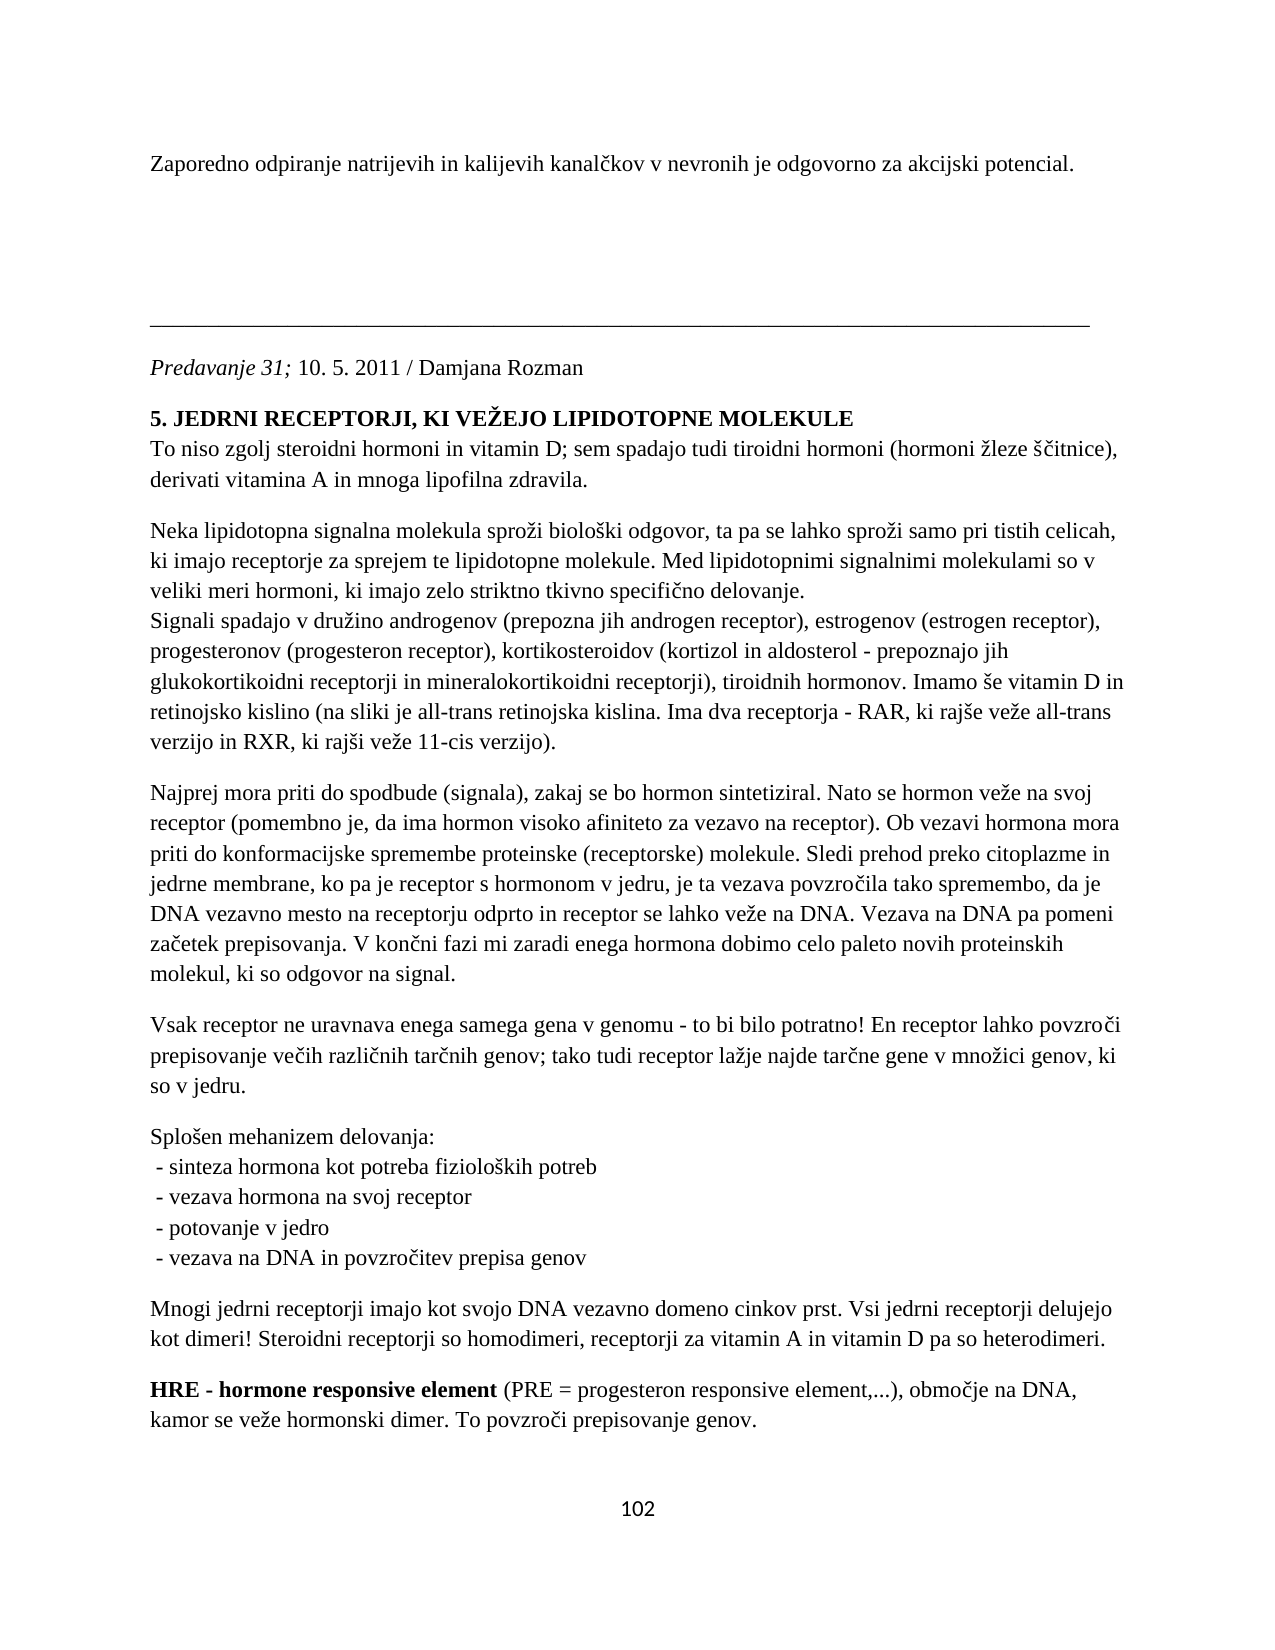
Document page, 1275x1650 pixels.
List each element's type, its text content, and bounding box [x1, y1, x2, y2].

text Najprej mora priti do spodbude (signala), zakaj se bo hormon sintetiziral. Nato se hormon veže na svoj receptor (pomembno je, da ima hormon visoko afiniteto za vezavo na receptor). Ob vezavi hormona mora priti do konformacijske spremembe proteinske (receptorske) molekule. Sledi prehod preko citoplazme in jedrne membrane, ko pa je receptor s hormonom v jedru, je ta vezava povzročila tako spremembo, da je DNA vezavno mesto na receptorju odprto in receptor se lahko veže na DNA. Vezava na DNA pa pomeni začetek prepisovanja. V končni fazi mi zaradi enega hormona dobimo celo paleto novih proteinskih molekul, ki so odgovor na signal. [150, 779, 1125, 987]
text Mnogi jedrni receptorji imajo kot svojo DNA vezavno domeno cinkov prst. Vsi jedrni receptorji delujejo kot dimeri! Steroidni receptorji so homodimeri, receptorji za vitamin A in vitamin D pa so heterodimeri. [150, 1295, 1125, 1351]
text HRE - hormone responsive element (PRE = progesteron responsive element,...), območje na DNA, kamor se veže hormonski dimer. To povzroči prepisovanje genov. [150, 1376, 1125, 1433]
text Splošen mehanizem delovanja: - sinteza hormona kot potreba fizioloških potreb - vezava hormona na svoj receptor - potovanje v jedro - vezava na DNA in povzročitev prepisa genov [150, 1123, 1125, 1270]
text Vsak receptor ne uravnava enega samega gena v genomu - to bi bilo potratno! En receptor lahko povzroči prepisovanje večih različnih tarčnih genov; tako tudi receptor lažje najde tarčne gene v množici genov, ki so v jedru. [150, 1011, 1125, 1098]
text Zaporedno odpiranje natrijevih in kalijevih kanalčkov v nevronih je odgovorno za akcijski potencial. [150, 150, 1125, 176]
text Neka lipidotopna signalna molekula sproži biološki odgovor, ta pa se lahko sproži samo pri tistih celicah, ki imajo receptorje za sprejem te lipidotopne molekule. Med lipidotopnimi signalnimi molekulami so v veliki meri hormoni, ki imajo zelo striktno tkivno specifično delovanje. Signali spadajo v družino androgenov (prepozna jih androgen receptor), estrogenov (estrogen receptor), progesteronov (progesteron receptor), kortikosteroidov (kortizol in aldosterol - prepoznajo jih glukokortikoidni receptorji in mineralokortikoidni receptorji), tiroidnih hormonov. Imamo še vitamin D in retinojsko kislino (na sliki je all-trans retinojska kislina. Ima dva receptorja - RAR, ki rajše veže all-trans verzijo in RXR, ki rajši veže 11-cis verzijo). [150, 517, 1125, 754]
text Predavanje 31; 10. 5. 2011 / Damjana Rozman [150, 354, 1125, 381]
text 5. JEDRNI RECEPTORJI, KI VEŽEJO LIPIDOTOPNE MOLEKULE To niso zgolj steroidni hormoni in vitamin D; sem spadajo tudi tiroidni hormoni (hormoni žleze ščitnice), derivati vitamina A in mnoga lipofilna zdravila. [150, 405, 1125, 492]
text __________________________________________________________________________________ [150, 303, 1125, 329]
